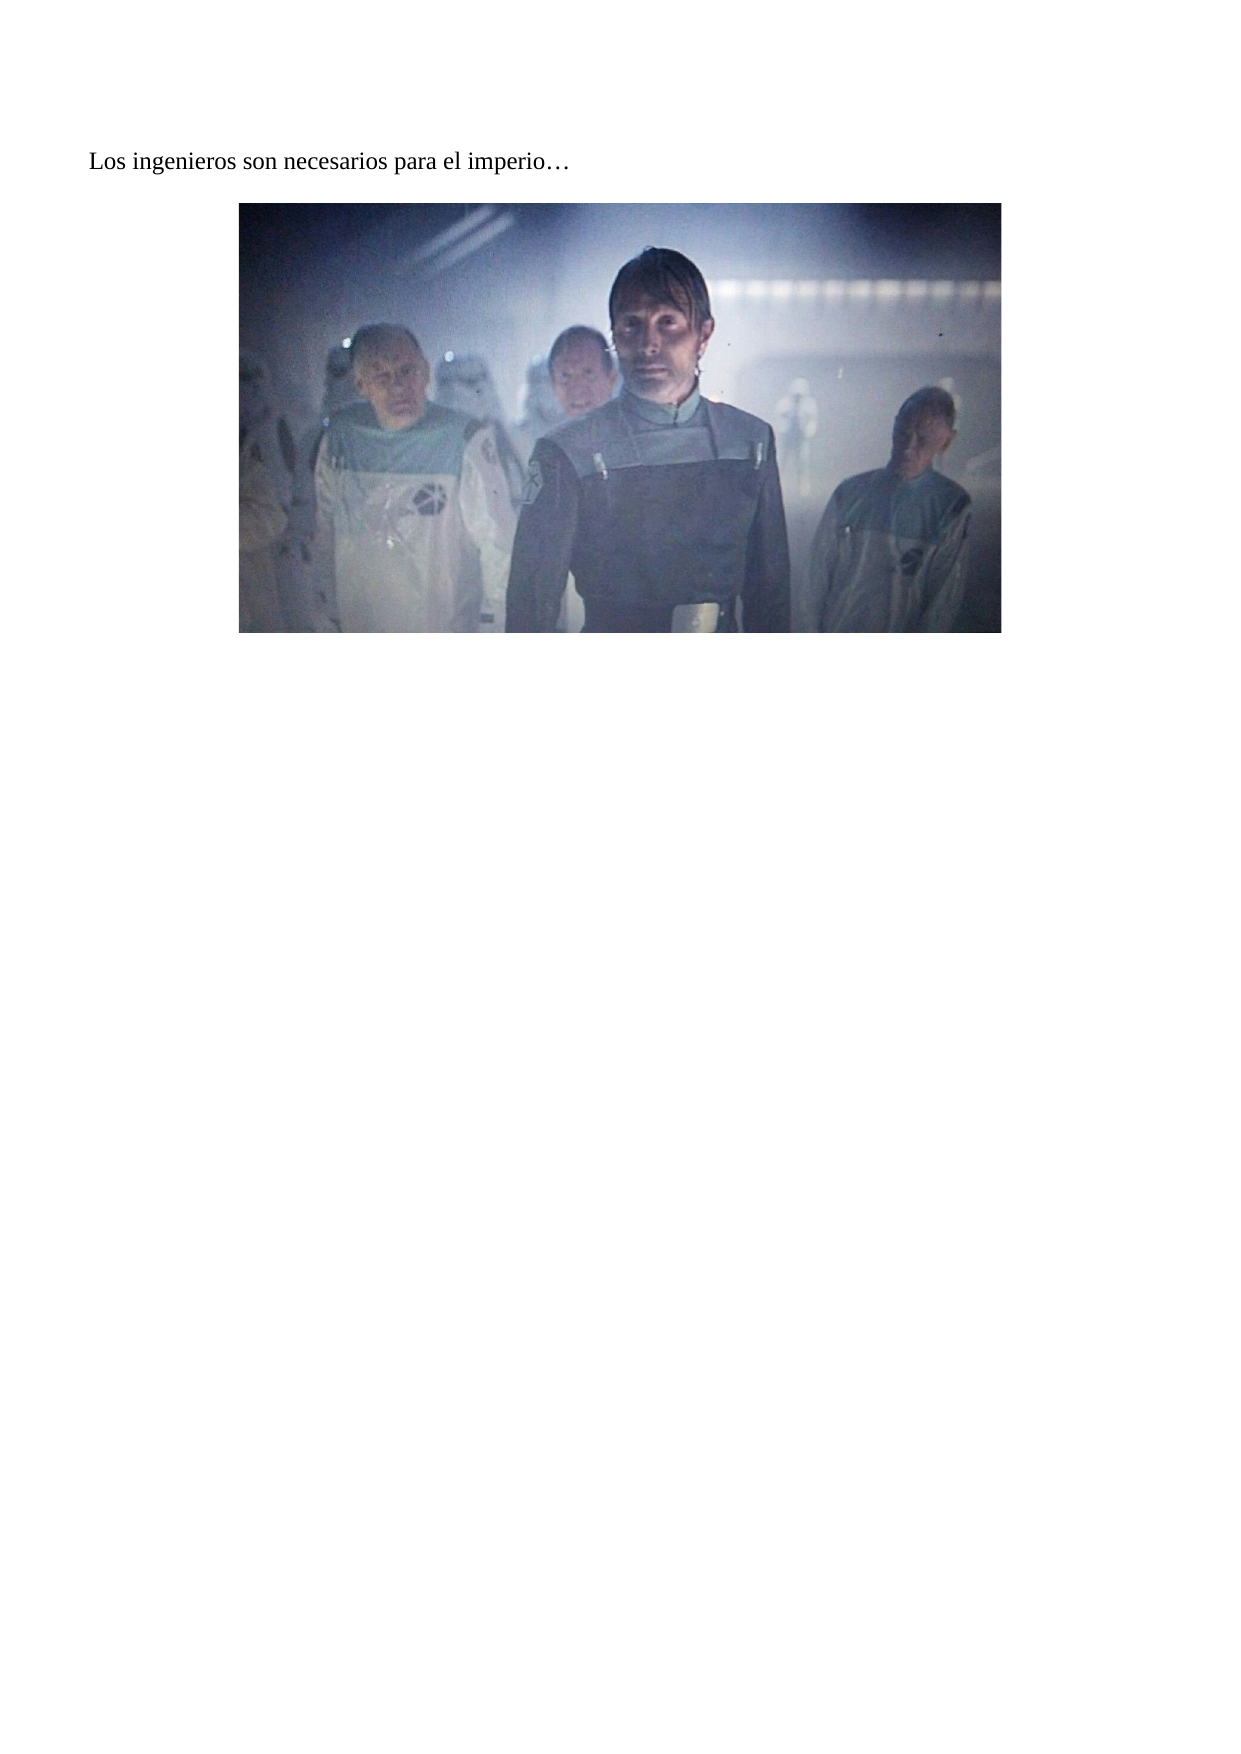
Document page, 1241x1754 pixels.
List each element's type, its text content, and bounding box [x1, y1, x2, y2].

picture [238, 203, 1002, 633]
text Los ingenieros son necesarios para el imperio… [88, 146, 1152, 175]
